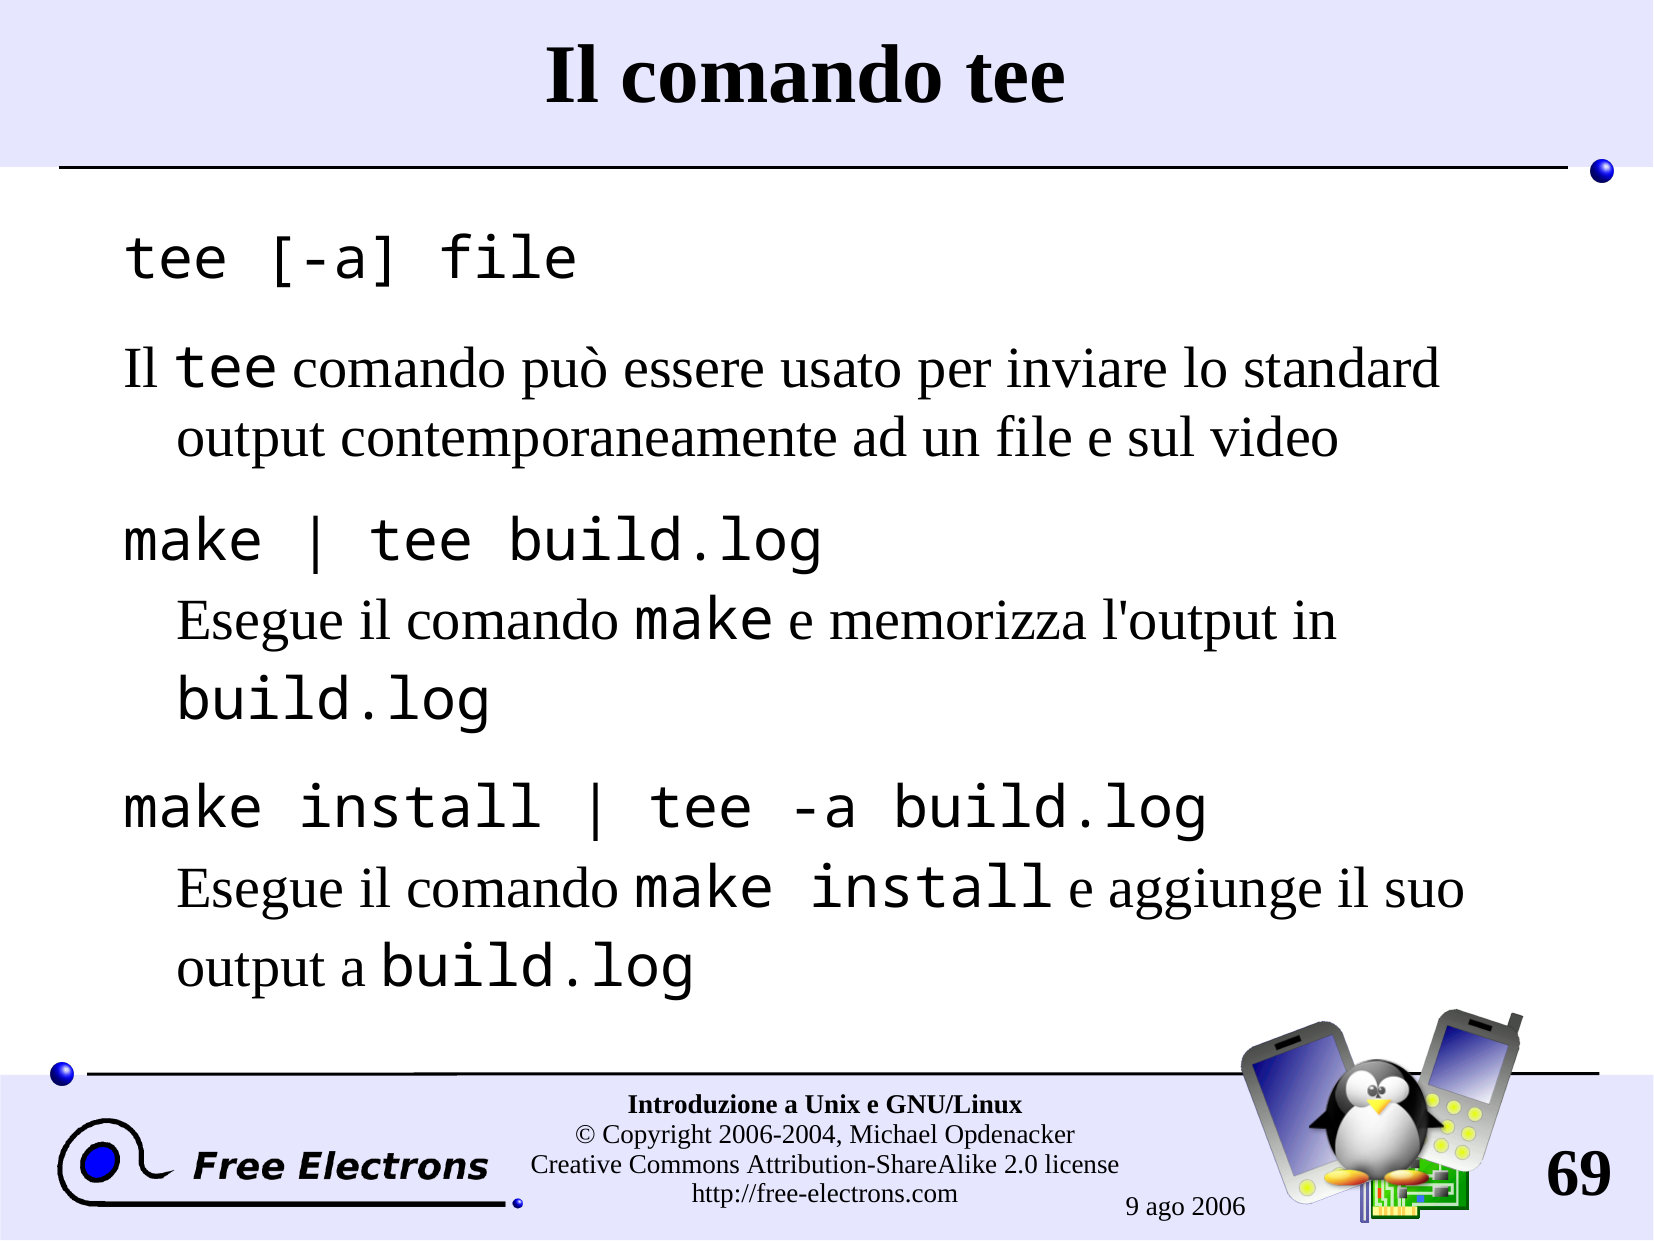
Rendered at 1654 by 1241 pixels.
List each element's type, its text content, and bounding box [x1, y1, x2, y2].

list tee [-a] file Il tee comando può essere usato per inviare lo standard output contemporaneamente ad un file e sul video make | tee build.log Esegue il comando make e memorizza l'output in build.log make install | tee -a build.log Esegue il comando make install e aggiunge il suo output a build.log [105, 216, 1518, 1066]
title Il comando tee [60, 20, 1551, 130]
picture [50, 1107, 527, 1216]
picture [1230, 1007, 1538, 1241]
